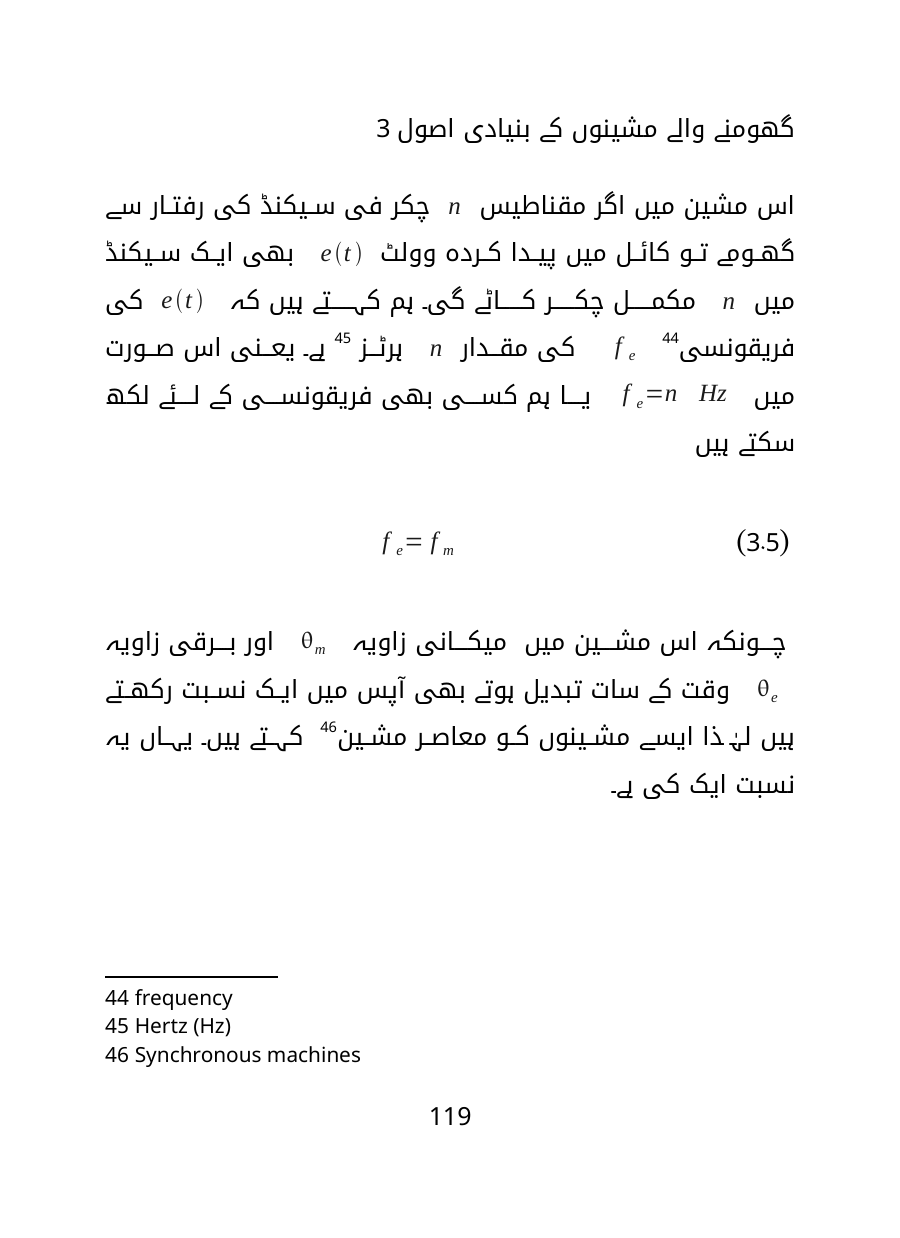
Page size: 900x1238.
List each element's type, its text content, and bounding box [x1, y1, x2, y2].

text Hertz (Hz) [105, 1012, 795, 1040]
text frequency [105, 983, 795, 1012]
text Synchronous machines [105, 1040, 795, 1068]
text چونکہ اس مشین میں میکانی زاویہ اور برقی زاویہ وقت کے سات تبدیل ہوتے بھی آپس میں ایک نسبت رکھتے ہیں لہٰذا ایسے مشینوں کو معاصر مشین کہتے ہیں۔ یہاں یہ نسبت ایک کی ہے۔ [105, 619, 795, 808]
table_header (3.5) [718, 513, 795, 585]
text اس مشین میں اگر مقناطیسچکر فی سیکنڈ کی رفتار سے گھومے تو کائل میں پیدا کردہ وولٹ بھی ایک سیکنڈ میں مکمل چکر کاٹے گی۔ ہم کہتے ہیں کہ کی فریقونسی کی مقدار ہرٹز ہے۔ یعنی اس صورت میں یا ہم کسی بھی فریقونسی کے لئے لکھ سکتے ہیں [105, 182, 795, 467]
table_header [105, 513, 718, 585]
